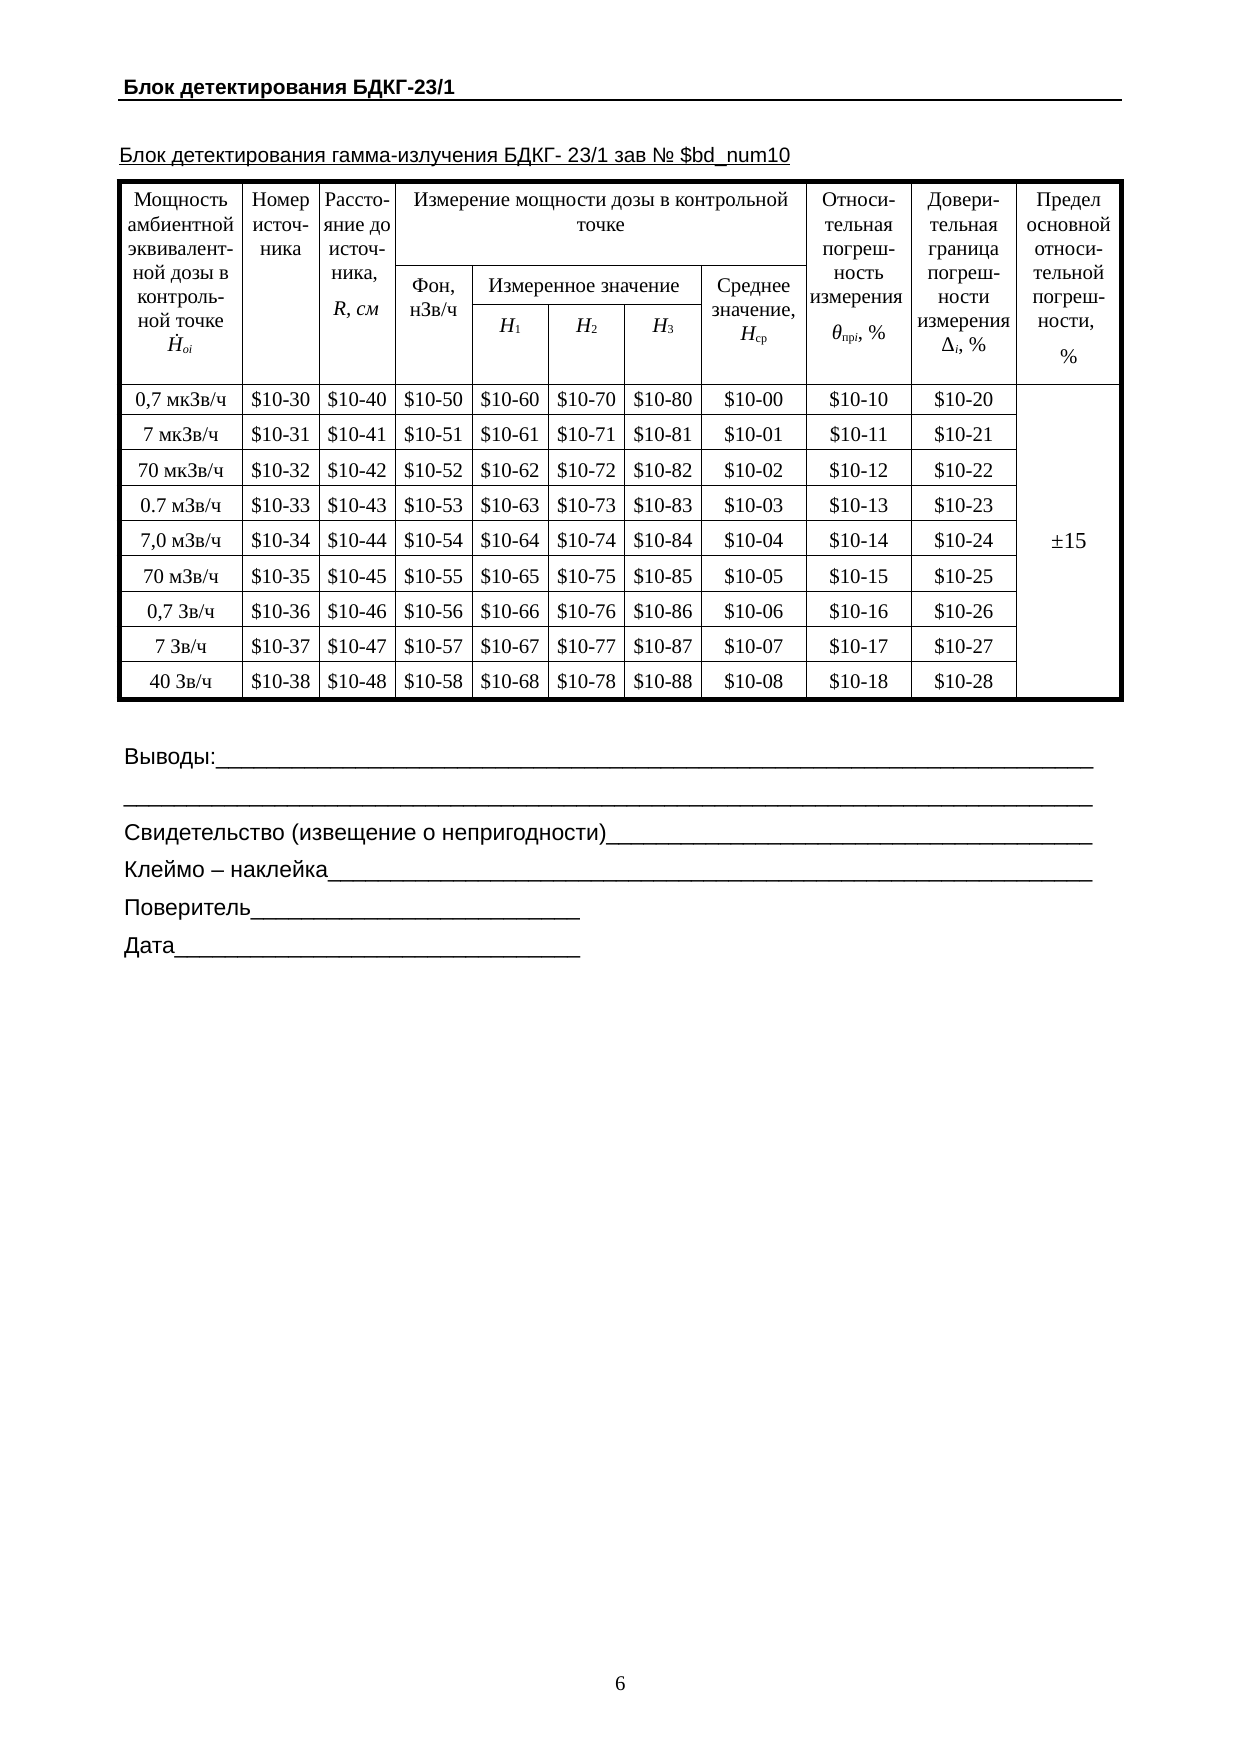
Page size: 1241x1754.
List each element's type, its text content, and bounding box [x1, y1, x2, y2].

table_header Выводы: [118, 737, 1122, 775]
table_cell $10-73 [549, 486, 624, 520]
table_cell 0.7 мЗв/ч [122, 486, 242, 520]
table_cell $10-05 [702, 556, 806, 591]
table_cell $10-20 [912, 385, 1016, 414]
table_cell $10-35 [243, 556, 319, 591]
table_cell 70 мЗв/ч [122, 556, 242, 591]
table_cell $10-16 [807, 592, 911, 626]
table_cell $10-10 [807, 385, 911, 414]
table_cell $10-62 [473, 450, 548, 485]
table_cell $10-42 [320, 450, 395, 485]
table_cell $10-13 [807, 486, 911, 520]
table_cell $10-27 [912, 627, 1016, 661]
table_cell $10-01 [702, 415, 806, 449]
table_cell Мощность амбиентной эквивалент-ной дозы в контроль-ной точке Ḣoi [122, 184, 242, 384]
table_cell Измеренное значение [473, 266, 701, 304]
table_header Блок детектирования гамма-излучения БДКГ- 23/1 зав № $bd_num10 [119, 130, 1121, 179]
table_cell $10-44 [320, 521, 395, 555]
table_cell $10-60 [473, 385, 548, 414]
table_cell $10-55 [396, 556, 472, 591]
table_cell $10-02 [702, 450, 806, 485]
table_cell $10-00 [702, 385, 806, 414]
table_cell $10-88 [625, 662, 701, 697]
table_cell $10-24 [912, 521, 1016, 555]
table_cell $10-15 [807, 556, 911, 591]
table_cell $10-65 [473, 556, 548, 591]
table_cell ±15 [1017, 385, 1119, 697]
table_cell $10-43 [320, 486, 395, 520]
table_cell $10-26 [912, 592, 1016, 626]
table_cell $10-18 [807, 662, 911, 697]
table_cell $10-61 [473, 415, 548, 449]
table_cell $10-50 [396, 385, 472, 414]
table_cell $10-63 [473, 486, 548, 520]
table_cell 7 мкЗв/ч [122, 415, 242, 449]
table_cell $10-71 [549, 415, 624, 449]
table_cell H3 [625, 305, 701, 384]
table_cell $10-25 [912, 556, 1016, 591]
table_cell $10-04 [702, 521, 806, 555]
table_cell $10-83 [625, 486, 701, 520]
table_cell $10-84 [625, 521, 701, 555]
table_cell $10-64 [473, 521, 548, 555]
table_cell $10-28 [912, 662, 1016, 697]
table_cell $10-57 [396, 627, 472, 661]
table_cell Относи-тельная погреш-ность измерения θпрi, % [807, 184, 911, 384]
table_cell $10-21 [912, 415, 1016, 449]
table_cell $10-74 [549, 521, 624, 555]
table_cell $10-31 [243, 415, 319, 449]
table_cell $10-40 [320, 385, 395, 414]
table_cell $10-14 [807, 521, 911, 555]
table_cell $10-32 [243, 450, 319, 485]
table_cell $10-38 [243, 662, 319, 697]
table_cell $10-77 [549, 627, 624, 661]
table_cell Среднее значение, Hср [702, 266, 806, 384]
table_cell Номер источ-ника [243, 184, 319, 384]
table_cell $10-48 [320, 662, 395, 697]
table_cell $10-06 [702, 592, 806, 626]
table_cell $10-86 [625, 592, 701, 626]
table_cell [118, 775, 1122, 813]
table_cell Свидетельство (извещение о непригодности) [118, 813, 1122, 851]
table_cell $10-12 [807, 450, 911, 485]
table_cell $10-68 [473, 662, 548, 697]
table_cell 0,7 Зв/ч [122, 592, 242, 626]
table_cell $10-51 [396, 415, 472, 449]
table_cell $10-41 [320, 415, 395, 449]
table_cell Предел основной относи-тельной погреш-ности, % [1017, 184, 1119, 384]
table_cell Дата [118, 926, 1122, 964]
table_cell $10-58 [396, 662, 472, 697]
table_cell $10-87 [625, 627, 701, 661]
table_cell $10-33 [243, 486, 319, 520]
table_cell $10-66 [473, 592, 548, 626]
table_cell $10-17 [807, 627, 911, 661]
table_cell Фон, нЗв/ч [396, 266, 472, 384]
table_cell $10-70 [549, 385, 624, 414]
table_cell $10-08 [702, 662, 806, 697]
table_cell $10-46 [320, 592, 395, 626]
table_cell $10-45 [320, 556, 395, 591]
table_cell $10-76 [549, 592, 624, 626]
table_cell $10-78 [549, 662, 624, 697]
table_cell 40 Зв/ч [122, 662, 242, 697]
table_cell $10-75 [549, 556, 624, 591]
table_cell $10-37 [243, 627, 319, 661]
table_cell $10-22 [912, 450, 1016, 485]
table_cell 70 мкЗв/ч [122, 450, 242, 485]
table_cell H2 [549, 305, 624, 384]
table_cell $10-34 [243, 521, 319, 555]
table_cell $10-85 [625, 556, 701, 591]
table_cell 0,7 мкЗв/ч [122, 385, 242, 414]
table_cell $10-30 [243, 385, 319, 414]
table_cell Довери-тельная граница погреш-ности измерения Δi, % [912, 184, 1016, 384]
table_cell $10-23 [912, 486, 1016, 520]
table_cell $10-03 [702, 486, 806, 520]
table_cell $10-07 [702, 627, 806, 661]
table_cell $10-56 [396, 592, 472, 626]
table_cell $10-47 [320, 627, 395, 661]
table_cell 7 Зв/ч [122, 627, 242, 661]
table_cell Измерение мощности дозы в контрольной точке [396, 184, 806, 265]
table_cell $10-67 [473, 627, 548, 661]
table_cell $10-53 [396, 486, 472, 520]
table_cell 7,0 мЗв/ч [122, 521, 242, 555]
table_cell $10-81 [625, 415, 701, 449]
table_cell $10-36 [243, 592, 319, 626]
table_cell $10-82 [625, 450, 701, 485]
table_cell Клеймо – наклейка [118, 851, 1122, 888]
table_cell $10-52 [396, 450, 472, 485]
table_cell $10-72 [549, 450, 624, 485]
table_cell Поверитель [118, 888, 1122, 926]
table_cell $10-11 [807, 415, 911, 449]
table_cell $10-54 [396, 521, 472, 555]
table_cell Рассто-яние до источ-ника, R, см [320, 184, 395, 384]
table_cell H1 [473, 305, 548, 384]
table_cell $10-80 [625, 385, 701, 414]
